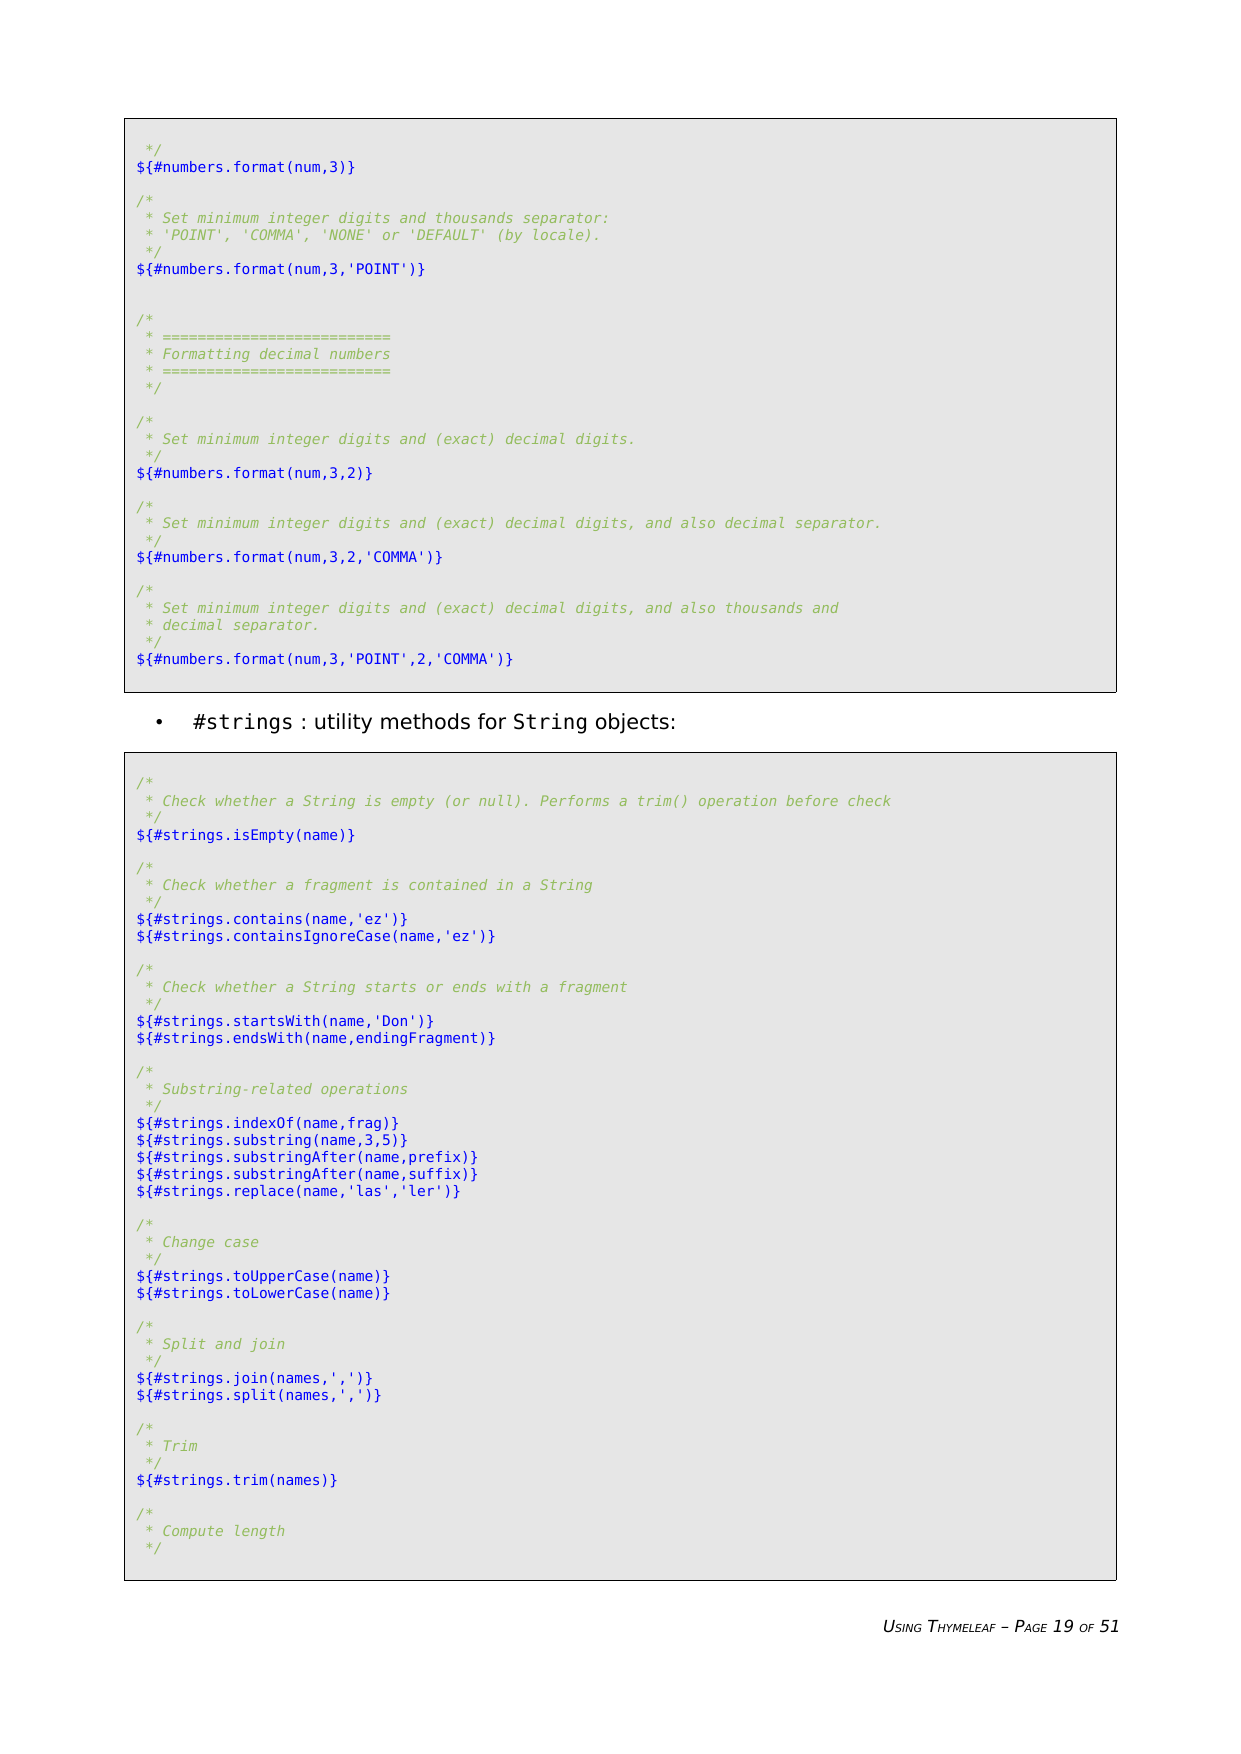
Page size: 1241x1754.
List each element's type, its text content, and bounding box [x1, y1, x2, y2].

text /* * Check whether a String is empty (or null). Performs a trim() operation before check */ ${#strings.isEmpty(name)} /* * Check whether a fragment is contained in a String */ ${#strings.contains(name,'ez')} ${#strings.containsIgnoreCase(name,'ez')} /* * Check whether a String starts or ends with a fragment */ ${#strings.startsWith(name,'Don')} ${#strings.endsWith(name,endingFragment)} /* * Substring-related operations */ ${#strings.indexOf(name,frag)} ${#strings.substring(name,3,5)} ${#strings.substringAfter(name,prefix)} ${#strings.substringAfter(name,suffix)} ${#strings.replace(name,'las','ler')} /* * Change case */ ${#strings.toUpperCase(name)} ${#strings.toLowerCase(name)} /* * Split and join */ ${#strings.join(names,',')} ${#strings.split(names,',')} /* * Trim */ ${#strings.trim(names)} /* * Compute length */ [125, 753, 1116, 1580]
text */ ${#numbers.format(num,3)} /* * Set minimum integer digits and thousands separator: * 'POINT', 'COMMA', 'NONE' or 'DEFAULT' (by locale). */ ${#numbers.format(num,3,'POINT')} /* * ========================== * Formatting decimal numbers * ========================== */ /* * Set minimum integer digits and (exact) decimal digits. */ ${#numbers.format(num,3,2)} /* * Set minimum integer digits and (exact) decimal digits, and also decimal separator. */ ${#numbers.format(num,3,2,'COMMA')} /* * Set minimum integer digits and (exact) decimal digits, and also thousands and * decimal separator. */ ${#numbers.format(num,3,'POINT',2,'COMMA')} [125, 119, 1116, 692]
list #strings : utility methods for String objects: [156, 710, 1122, 734]
